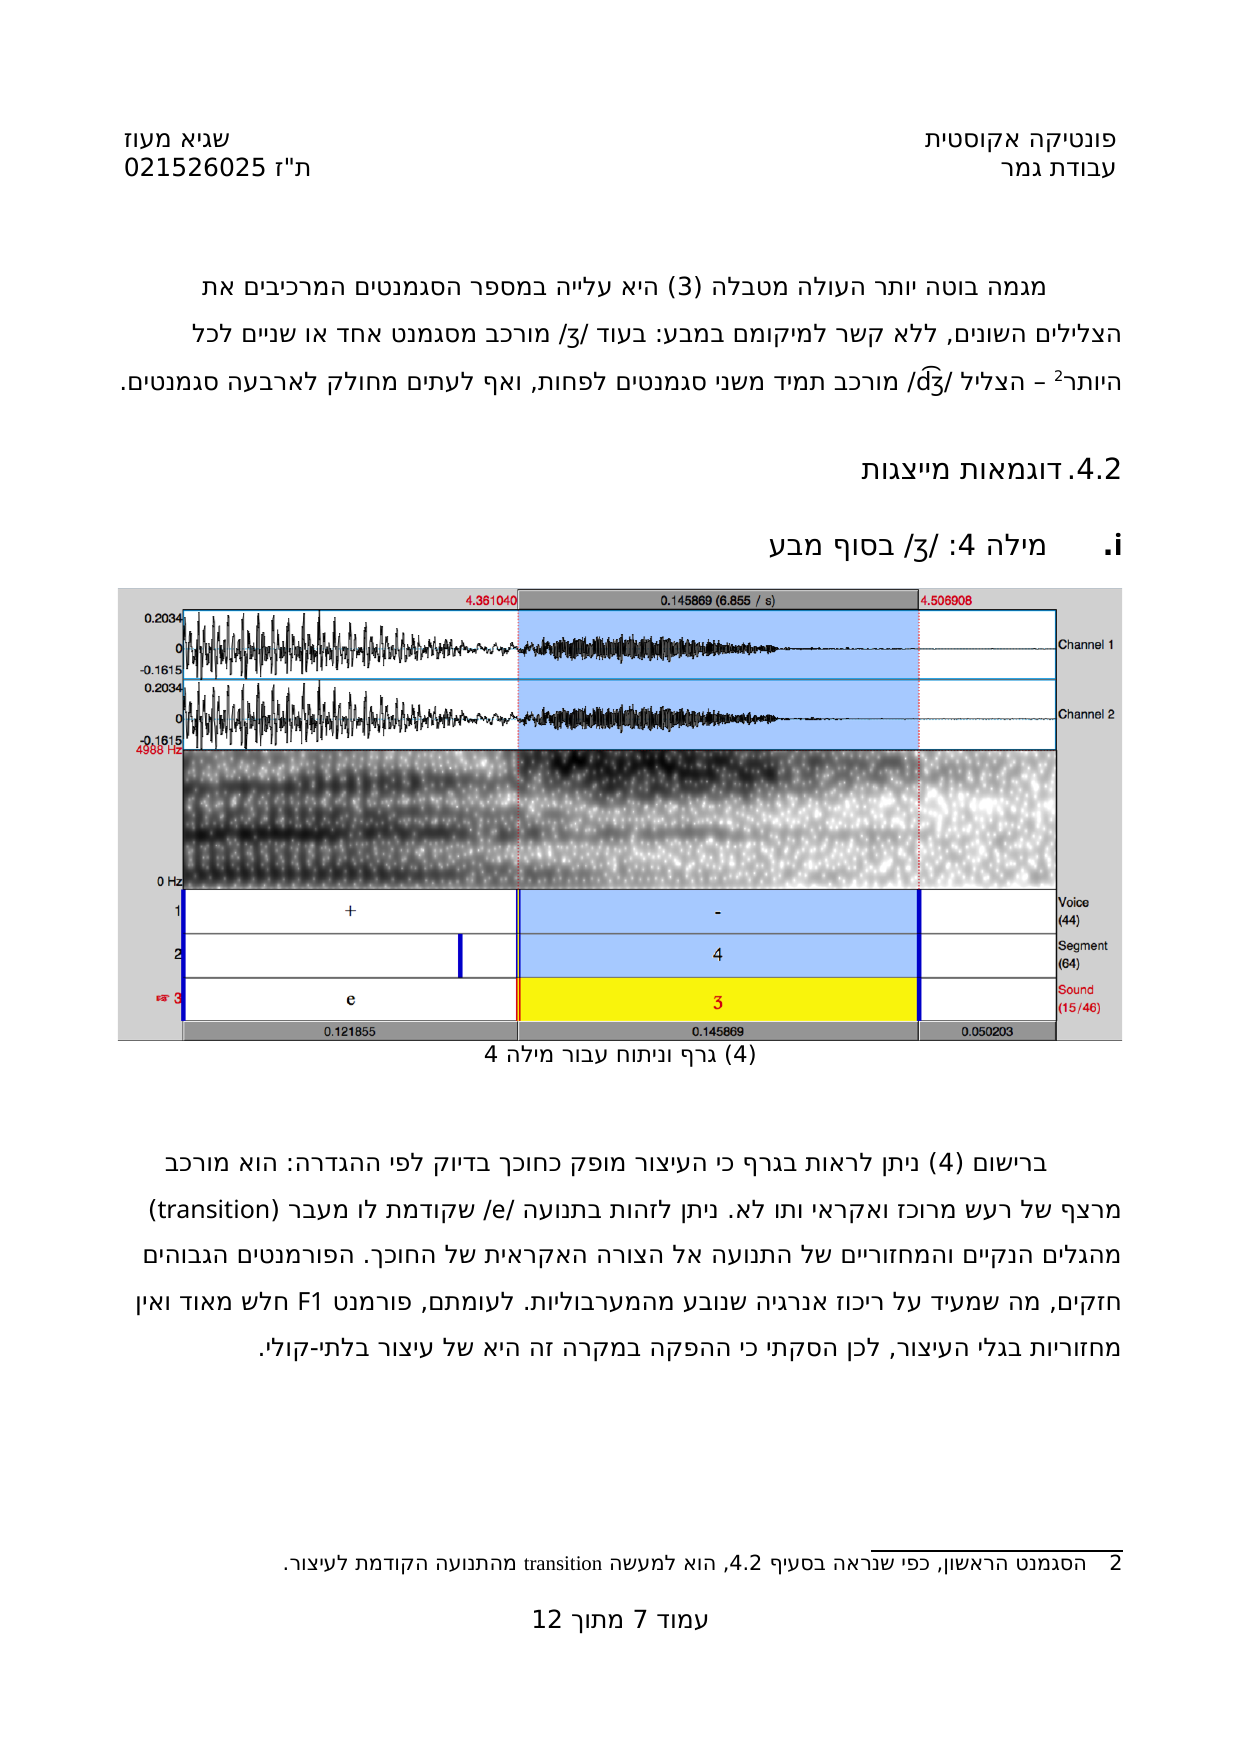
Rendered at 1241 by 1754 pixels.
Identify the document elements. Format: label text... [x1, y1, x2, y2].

subtitle מילה 4: /ʒ/ בסוף מבע [118, 524, 1122, 564]
text (4) גרף וניתוח עבור מילה 4 [118, 1041, 1122, 1067]
text הסגמנט הראשון, כפי שנראה בסעיף 4.2, הוא למעשה transition מהתנועה הקודמת לעיצור. [118, 1551, 1122, 1575]
picture [117, 588, 1123, 1041]
text ברישום (4) ניתן לראות בגרף כי העיצור מופק כחוכך בדיוק לפי ההגדרה: הוא מורכב מרצף של רעש מרוכז ואקראי ותו לא. ניתן לזהות בתנועה /e/ שקודמת לו מעבר (transition) מהגלים הנקיים והמחזוריים של התנועה אל הצורה האקראית של החוכך. הפורמנטים הגבוהים חזקים, מה שמעיד על ריכוז אנרגיה שנובע מהמערבוליות. לעומתם, פורמנט F1 חלש מאוד ואין מחזוריות בגלי העיצור, לכן הסקתי כי ההפקה במקרה זה היא של עיצור בלתי-קולי. [118, 1148, 1122, 1362]
text מגמה בוטה יותר העולה מטבלה (3) היא עלייה במספר הסגמנטים המרכיבים את הצלילים השונים, ללא קשר למיקומם במבע: בעוד /ʒ/ מורכב מסגמנט אחד או שניים לכל היותר – הצליל /d͡ʒ/ מורכב תמיד משני סגמנטים לפחות, ואף לעתים מחולק לארבעה סגמנטים. [118, 272, 1122, 398]
subtitle דוגמאות מייצגות [118, 453, 1122, 487]
